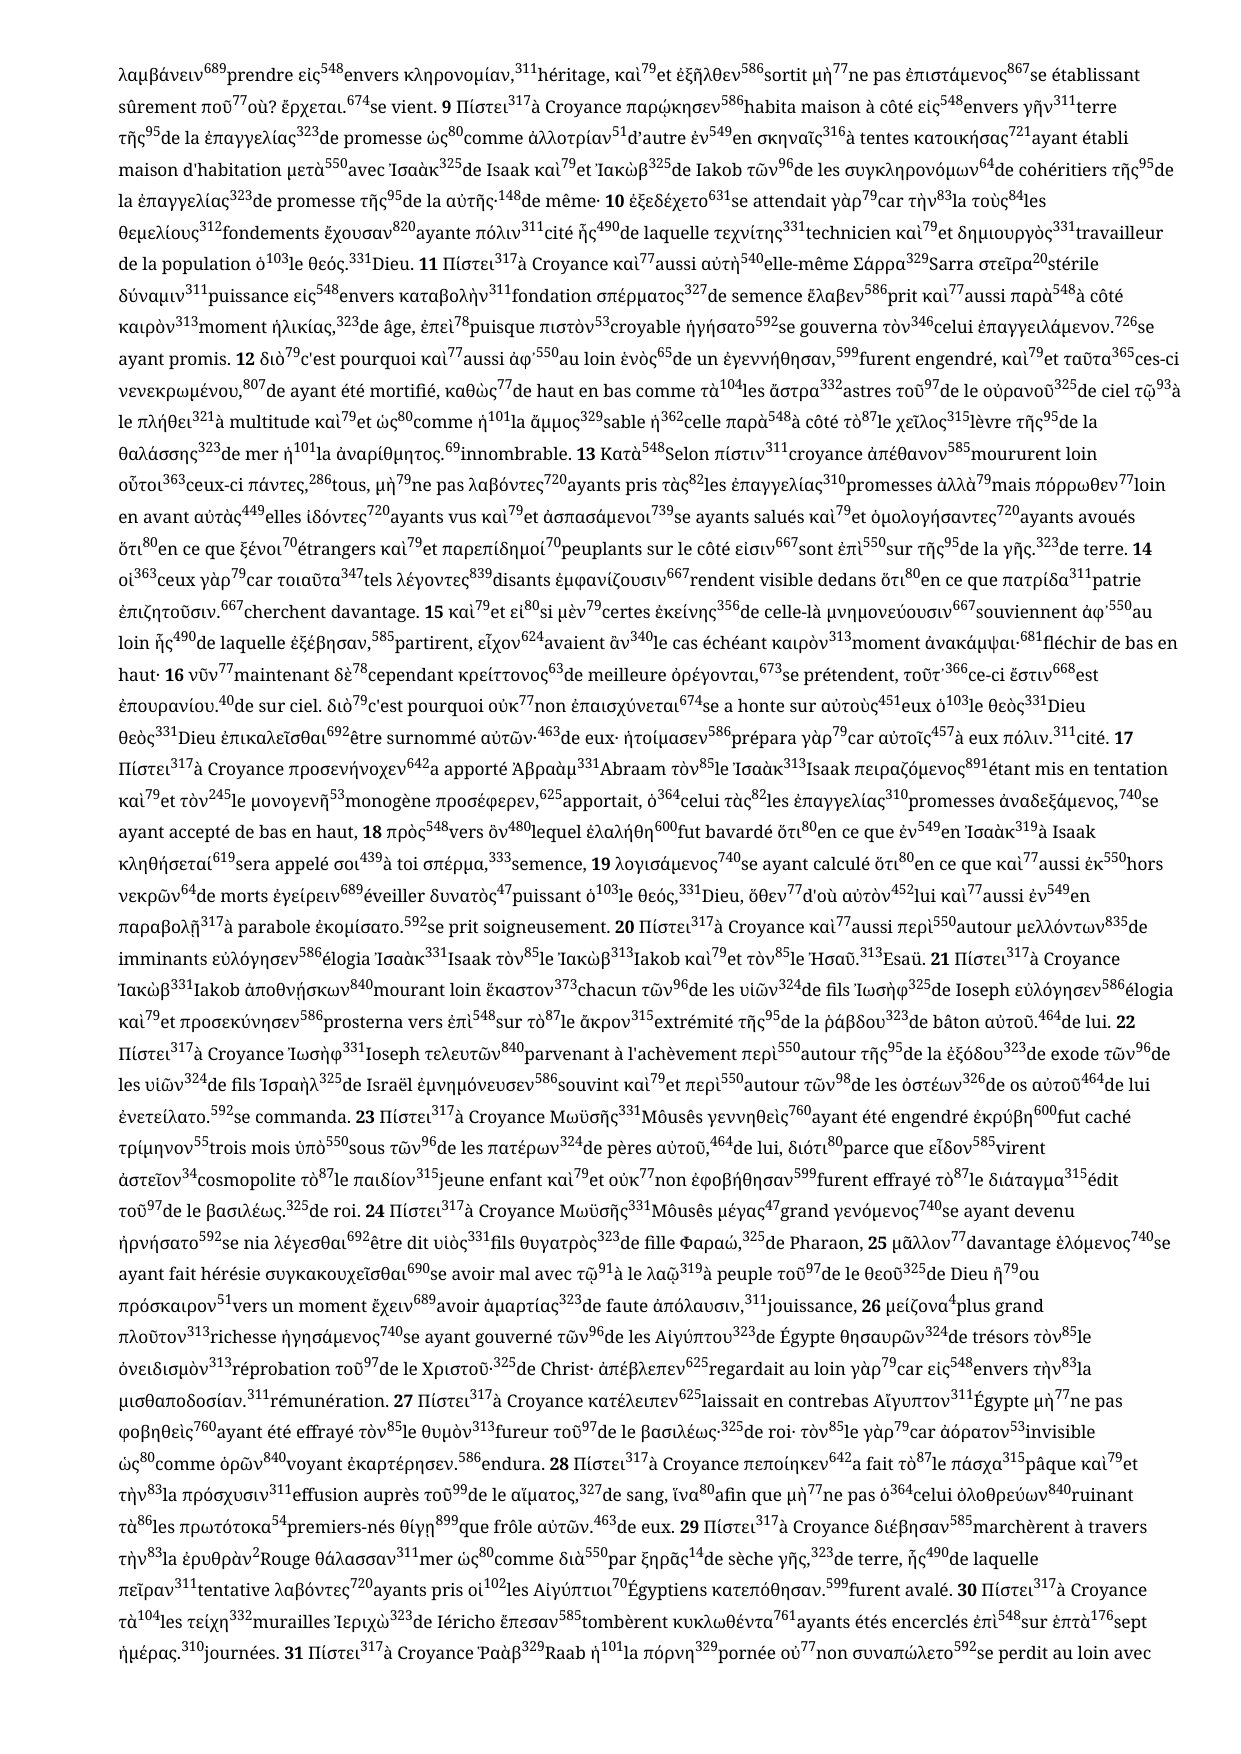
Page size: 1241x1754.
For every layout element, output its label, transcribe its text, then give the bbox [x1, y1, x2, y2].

text 1 Ἔστιν668Est δὲ78cependant πίστις329croyance ἐλπιζομένων886de étants espérés ὑπόστασις,329soutenance, πραγμάτων326de actes ἔλεγχος331argument de réfutation οὐ77non βλεπομένων.886de étants regardés. 2 ἐν549en ταύτῃ350à celle-ci γὰρ79car ἐμαρτυρήθησαν599furent témoigné οἱ102les πρεσβύτεροι.70plus anciens. 3 Πίστει317à Croyance νοοῦμεν663nous intelligeons κατηρτίσθαι688avoir été ajusté complètement τοὺς84les αἰῶνας312ères ῥήματι321à oral θεοῦ,325de Dieu, εἰς548envers τὸ482ce μὴ77ne pas ἐκ550hors φαινομένων862de se apparaissants en lumière τὸ348ce βλεπόμενον877étant regardé γεγονέναι.686avoir devenu. 4 Πίστει317à Croyance πλείονα2plus nombreusement θυσίαν311sacrifice Ἅβελ331Abel παρὰ548à côté Κάϊν313Kain προσήνεγκεν586apporta τῷ91à le θεῷ,319à Dieu, δι᾽550par ἧς490de laquelle ἐμαρτυρήθη600fut témoigné εἶναι689être δίκαιος,47juste, μαρτυροῦντος834de témoignant ἐπὶ549sur τοῖς92à les δώροις320à dons αὐτοῦ464de lui τοῦ97de le θεοῦ,325de Dieu, καὶ79et δι᾽550par αὐτῆς462de elle ἀποθανὼν721ayant mort loin ἔτι77encore λαλεῖ.668bavarde. 5 Πίστει317à Croyance Ἑνὼχ331Énoch μετετέθη600fut changé de place τοῦ360de ce μὴ77ne pas ἰδεῖν681voir θάνατον,313trépas, καὶ79et οὐχ77non ηὑρίσκετο636était trouvé διότι80parce que μετέθηκεν586changea de place αὐτὸν452lui ὁ103le θεός.331Dieu. πρὸ550d'avant γὰρ79car τῆς95de la μεταθέσεως323de transposition μεμαρτύρηται654a été témoigné εὐηρεστηκέναι686avoir été bien agréable τῷ91à le θεῷ·319à Dieu· 6 χωρὶς552séparément δὲ78cependant πίστεως323de croyance ἀδύνατον49impuissant εὐαρεστῆσαι·681être bien agréable· πιστεῦσαι681croire γὰρ79car δεῖ668attache de lien τὸν346celui προσερχόμενον849se venant vers τῷ91à le θεῷ319à Dieu ὅτι80en ce que ἔστιν668est καὶ79et τοῖς351à ceux ἐκζητοῦσιν827à recherchants αὐτὸν452lui μισθαποδότης331rémunérateur γίνεται.674se devient. 7 Πίστει317à Croyance χρηματισθεὶς760ayant été négocié du besoin Νῶε331Noé περὶ550autour τῶν359de ces μηδέπω77pas cependant encore βλεπομένων,886de étants regardés, εὐλαβηθεὶς760ayant été précautionné κατεσκεύασεν586prépara de haut en bas κιβωτὸν311arche εἰς548envers σωτηρίαν311sauvetage τοῦ97de le οἴκου325de maison αὐτοῦ464de lui δι᾽550par ἧς490de laquelle κατέκρινεν586condamna τὸν85le κόσμον,313monde, καὶ79et τῆς95de la κατὰ548selon πίστιν311croyance δικαιοσύνης323de justice ἐγένετο592se devint κληρονόμος.331héritier. 8 Πίστει317à Croyance καλούμενος891étant appelé Ἀβραὰμ331Abraam ὑπήκουσεν586écouta en soumission ἐξελθεῖν681sortir εἰς548envers τόπον313lieu ὃν480lequel ἤμελλεν625imminait λαμβάνειν689prendre εἰς548envers κληρονομίαν,311héritage, καὶ79et ἐξῆλθεν586sortit μὴ77ne pas ἐπιστάμενος867se établissant sûrement ποῦ77où? ἔρχεται.674se vient. 9 Πίστει317à Croyance παρῴκησεν586habita maison à côté εἰς548envers γῆν311terre τῆς95de la ἐπαγγελίας323de promesse ὡς80comme ἀλλοτρίαν51d’autre ἐν549en σκηναῖς316à tentes κατοικήσας721ayant établi maison d'habitation μετὰ550avec Ἰσαὰκ325de Isaak καὶ79et Ἰακὼβ325de Iakob τῶν96de les συγκληρονόμων64de cohéritiers τῆς95de la ἐπαγγελίας323de promesse τῆς95de la αὐτῆς·148de même· 10 ἐξεδέχετο631se attendait γὰρ79car τὴν83la τοὺς84les θεμελίους312fondements ἔχουσαν820ayante πόλιν311cité ἧς490de laquelle τεχνίτης331technicien καὶ79et δημιουργὸς331travailleur de la population ὁ103le θεός.331Dieu. 11 Πίστει317à Croyance καὶ77aussi αὐτὴ540elle-même Σάρρα329Sarra στεῖρα20stérile δύναμιν311puissance εἰς548envers καταβολὴν311fondation σπέρματος327de semence ἔλαβεν586prit καὶ77aussi παρὰ548à côté καιρὸν313moment ἡλικίας,323de âge, ἐπεὶ78puisque πιστὸν53croyable ἡγήσατο592se gouverna τὸν346celui ἐπαγγειλάμενον.726se ayant promis. 12 διὸ79c'est pourquoi καὶ77aussi ἀφ᾽550au loin ἑνὸς65de un ἐγεννήθησαν,599furent engendré, καὶ79et ταῦτα365ces-ci νενεκρωμένου,807de ayant été mortifié, καθὼς77de haut en bas comme τὰ104les ἄστρα332astres τοῦ97de le οὐρανοῦ325de ciel τῷ93à le πλήθει321à multitude καὶ79et ὡς80comme ἡ101la ἄμμος329sable ἡ362celle παρὰ548à côté τὸ87le χεῖλος315lèvre τῆς95de la θαλάσσης323de mer ἡ101la ἀναρίθμητος.69innombrable. 13 Κατὰ548Selon πίστιν311croyance ἀπέθανον585moururent loin οὗτοι363ceux-ci πάντες,286tous, μὴ79ne pas λαβόντες720ayants pris τὰς82les ἐπαγγελίας310promesses ἀλλὰ79mais πόρρωθεν77loin en avant αὐτὰς449elles ἰδόντες720ayants vus καὶ79et ἀσπασάμενοι739se ayants salués καὶ79et ὁμολογήσαντες720ayants avoués ὅτι80en ce que ξένοι70étrangers καὶ79et παρεπίδημοί70peuplants sur le côté εἰσιν667sont ἐπὶ550sur τῆς95de la γῆς.323de terre. 14 οἱ363ceux γὰρ79car τοιαῦτα347tels λέγοντες839disants ἐμφανίζουσιν667rendent visible dedans ὅτι80en ce que πατρίδα311patrie ἐπιζητοῦσιν.667cherchent davantage. 15 καὶ79et εἰ80si μὲν79certes ἐκείνης356de celle-là μνημονεύουσιν667souviennent ἀφ᾽550au loin ἧς490de laquelle ἐξέβησαν,585partirent, εἶχον624avaient ἂν340le cas échéant καιρὸν313moment ἀνακάμψαι·681fléchir de bas en haut· 16 νῦν77maintenant δὲ78cependant κρείττονος63de meilleure ὀρέγονται,673se prétendent, τοῦτ᾽366ce-ci ἔστιν668est ἐπουρανίου.40de sur ciel. διὸ79c'est pourquoi οὐκ77non ἐπαισχύνεται674se a honte sur αὐτοὺς451eux ὁ103le θεὸς331Dieu θεὸς331Dieu ἐπικαλεῖσθαι692être surnommé αὐτῶν·463de eux· ἡτοίμασεν586prépara γὰρ79car αὐτοῖς457à eux πόλιν.311cité. 17 Πίστει317à Croyance προσενήνοχεν642a apporté Ἀβραὰμ331Abraam τὸν85le Ἰσαὰκ313Isaak πειραζόμενος891étant mis en tentation καὶ79et τὸν245le μονογενῆ53monogène προσέφερεν,625apportait, ὁ364celui τὰς82les ἐπαγγελίας310promesses ἀναδεξάμενος,740se ayant accepté de bas en haut, 18 πρὸς548vers ὃν480lequel ἐλαλήθη600fut bavardé ὅτι80en ce que ἐν549en Ἰσαὰκ319à Isaak κληθήσεταί619sera appelé σοι439à toi σπέρμα,333semence, 19 λογισάμενος740se ayant calculé ὅτι80en ce que καὶ77aussi ἐκ550hors νεκρῶν64de morts ἐγείρειν689éveiller δυνατὸς47puissant ὁ103le θεός,331Dieu, ὅθεν77d'où αὐτὸν452lui καὶ77aussi ἐν549en παραβολῇ317à parabole ἐκομίσατο.592se prit soigneusement. 20 Πίστει317à Croyance καὶ77aussi περὶ550autour μελλόντων835de imminants εὐλόγησεν586élogia Ἰσαὰκ331Isaak τὸν85le Ἰακὼβ313Iakob καὶ79et τὸν85le Ἠσαῦ.313Esaü. 21 Πίστει317à Croyance Ἰακὼβ331Iakob ἀποθνῄσκων840mourant loin ἕκαστον373chacun τῶν96de les υἱῶν324de fils Ἰωσὴφ325de Ioseph εὐλόγησεν586élogia καὶ79et προσεκύνησεν586prosterna vers ἐπὶ548sur τὸ87le ἄκρον315extrémité τῆς95de la ῥάβδου323de bâton αὐτοῦ.464de lui. 22 Πίστει317à Croyance Ἰωσὴφ331Ioseph τελευτῶν840parvenant à l'achèvement περὶ550autour τῆς95de la ἐξόδου323de exode τῶν96de les υἱῶν324de fils Ἰσραὴλ325de Israël ἐμνημόνευσεν586souvint καὶ79et περὶ550autour τῶν98de les ὀστέων326de os αὐτοῦ464de lui ἐνετείλατο.592se commanda. 23 Πίστει317à Croyance Μωϋσῆς331Môusês γεννηθεὶς760ayant été engendré ἐκρύβη600fut caché τρίμηνον55trois mois ὑπὸ550sous τῶν96de les πατέρων324de pères αὐτοῦ,464de lui, διότι80parce que εἶδον585virent ἀστεῖον34cosmopolite τὸ87le παιδίον315jeune enfant καὶ79et οὐκ77non ἐφοβήθησαν599furent effrayé τὸ87le διάταγμα315édit τοῦ97de le βασιλέως.325de roi. 24 Πίστει317à Croyance Μωϋσῆς331Môusês μέγας47grand γενόμενος740se ayant devenu ἠρνήσατο592se nia λέγεσθαι692être dit υἱὸς331fils θυγατρὸς323de fille Φαραώ,325de Pharaon, 25 μᾶλλον77davantage ἑλόμενος740se ayant fait hérésie συγκακουχεῖσθαι690se avoir mal avec τῷ91à le λαῷ319à peuple τοῦ97de le θεοῦ325de Dieu ἢ79ou πρόσκαιρον51vers un moment ἔχειν689avoir ἁμαρτίας323de faute ἀπόλαυσιν,311jouissance, 26 μείζονα4plus grand πλοῦτον313richesse ἡγησάμενος740se ayant gouverné τῶν96de les Αἰγύπτου323de Égypte θησαυρῶν324de trésors τὸν85le ὀνειδισμὸν313réprobation τοῦ97de le Χριστοῦ·325de Christ· ἀπέβλεπεν625regardait au loin γὰρ79car εἰς548envers τὴν83la μισθαποδοσίαν.311rémunération. 27 Πίστει317à Croyance κατέλειπεν625laissait en contrebas Αἴγυπτον311Égypte μὴ77ne pas φοβηθεὶς760ayant été effrayé τὸν85le θυμὸν313fureur τοῦ97de le βασιλέως·325de roi· τὸν85le γὰρ79car ἀόρατον53invisible ὡς80comme ὁρῶν840voyant ἐκαρτέρησεν.586endura. 28 Πίστει317à Croyance πεποίηκεν642a fait τὸ87le πάσχα315pâque καὶ79et τὴν83la πρόσχυσιν311effusion auprès τοῦ99de le αἵματος,327de sang, ἵνα80afin que μὴ77ne pas ὁ364celui ὀλοθρεύων840ruinant τὰ86les πρωτότοκα54premiers-nés θίγῃ899que frôle αὐτῶν.463de eux. 29 Πίστει317à Croyance διέβησαν585marchèrent à travers τὴν83la ἐρυθρὰν2Rouge θάλασσαν311mer ὡς80comme διὰ550par ξηρᾶς14de sèche γῆς,323de terre, ἧς490de laquelle πεῖραν311tentative λαβόντες720ayants pris οἱ102les Αἰγύπτιοι70Égyptiens κατεπόθησαν.599furent avalé. 30 Πίστει317à Croyance τὰ104les τείχη332murailles Ἰεριχὼ323de Iéricho ἔπεσαν585tombèrent κυκλωθέντα761ayants étés encerclés ἐπὶ548sur ἑπτὰ176sept ἡμέρας.310journées. 31 Πίστει317à Croyance Ῥαὰβ329Raab ἡ101la πόρνη329pornée οὐ77non συναπώλετο592se perdit au loin avec τοῖς351à ceux ἀπειθήσασιν712à ayants désobéis δεξαμένη738se ayante acceptée τοὺς84les κατασκόπους312espions μετ᾽550avec εἰρήνης.323de paix. 32 Καὶ79Et τί399quel ἔτι77encore λέγω;917que je dise; ἐπιλείψει606manquera sur γὰρ79car με417moi διηγούμενον849se racontant complètement ὁ103le χρόνος331temps περὶ550autour Γεδεών,325de Gédéon, Βαράκ,325de Barak, Σαμψών,325de Sampson, Ἰεφθάε,325de Iefthae, Δαυίδ325de Dauid τε79et aussi καὶ79et Σαμουὴλ325de Samouel καὶ79et τῶν96de les προφητῶν,324de prophètes, 33 οἳ497lesquels διὰ550par πίστεως323de croyance κατηγωνίσαντο591se agonisèrent de haut en bas βασιλείας,310royautés, εἰργάσαντο591se mirent au travail δικαιοσύνην,311justice, ἐπέτυχον585obtinrent le dessus ἐπαγγελιῶν,322de promesses, ἔφραξαν585obstruèrent στόματα314bouches λεόντων,324de lions, 34 ἔσβεσαν585éteignirent δύναμιν311puissance πυρός,327de feu, ἔφυγον585fuirent στόματα314bouches μαχαίρης,323de machette, ἐδυναμώθησαν599furent rendu puissants ἀπὸ550au loin ἀσθενείας,323de infirmité, ἐγενήθησαν599furent devenu ἰσχυροὶ46tenaces ἐν549en πολέμῳ,319à guerre, παρεμβολὰς310installations de côté ἔκλιναν585inclinèrent ἀλλοτρίων.64de d’autres. 35 Ἔλαβον585Prirent γυναῖκες328femmes ἐξ550hors ἀναστάσεως323de redressement τοὺς84les νεκροὺς52morts αὐτῶν·461de elles· ἄλλοι389autres δὲ78cependant ἐτυμπανίσθησαν599furent tambouriné οὐ77non προσδεξάμενοι739se ayants acceptés auprès τὴν243la ἀπολύτρωσιν,311rançon intégrale, ἵνα80afin que κρείττονος14de meilleure ἀναστάσεως323de redressement τύχωσιν·898que obtiennent· 36 ἕτεροι389autres-différents δὲ78cependant ἐμπαιγμῶν324de enjouements καὶ79et μαστίγων322de fouets πεῖραν311tentative ἔλαβον,585prirent, ἔτι77encore δὲ78cependant δεσμῶν324de liens καὶ79et φυλακῆς·323de gardiennage· 37 ἐλιθάσθησαν,599furent pierré, ἐπρίσθησαν,599furent scié, ἐν549en φόνῳ319à meurtre μαχαίρης323de machette ἀπέθανον,585moururent loin, περιῆλθον585allèrent autour ἐν549en μηλωταῖς,316à peaux de moutons, ἐν549en αἰγείοις11à de chèvres δέρμασιν,320à peaux, ὑστερούμενοι,890étants manqués, θλιβόμενοι,890étants oppressés, κακουχούμενοι,890étants maltraités, 38 ὧν491de lesquels οὐκ77non ἦν625était ἄξιος47digne ὁ103le κόσμος,331monde, ἐπὶ549sur ἐρημίαις316à lieux désertiques πλανώμενοι890étants égarés καὶ79et ὄρεσιν320à montagnes καὶ79et σπηλαίοις320à cavernes καὶ79et ταῖς88à les ὀπαῖς316à cavités τῆς95de la γῆς.323de terre. 39 Καὶ79Et οὗτοι363ceux-ci πάντες286tous μαρτυρηθέντες759ayants étés témoignés διὰ550par τῆς255de la πίστεως323de croyance οὐκ77non ἐκομίσαντο591se prirent soigneusement τὴν83la ἐπαγγελίαν,311promesse, 40 τοῦ97de le θεοῦ325de Dieu περὶ550autour ἡμῶν423de nous κρεῖττόν55meilleur τι271un quelconque προβλεψαμένου,734de se ayant prévu, ἵνα80afin que μὴ77ne pas χωρὶς552séparément ἡμῶν423de nous τελειωθῶσιν.910que soient perfectionné. [118, 59, 1181, 1665]
